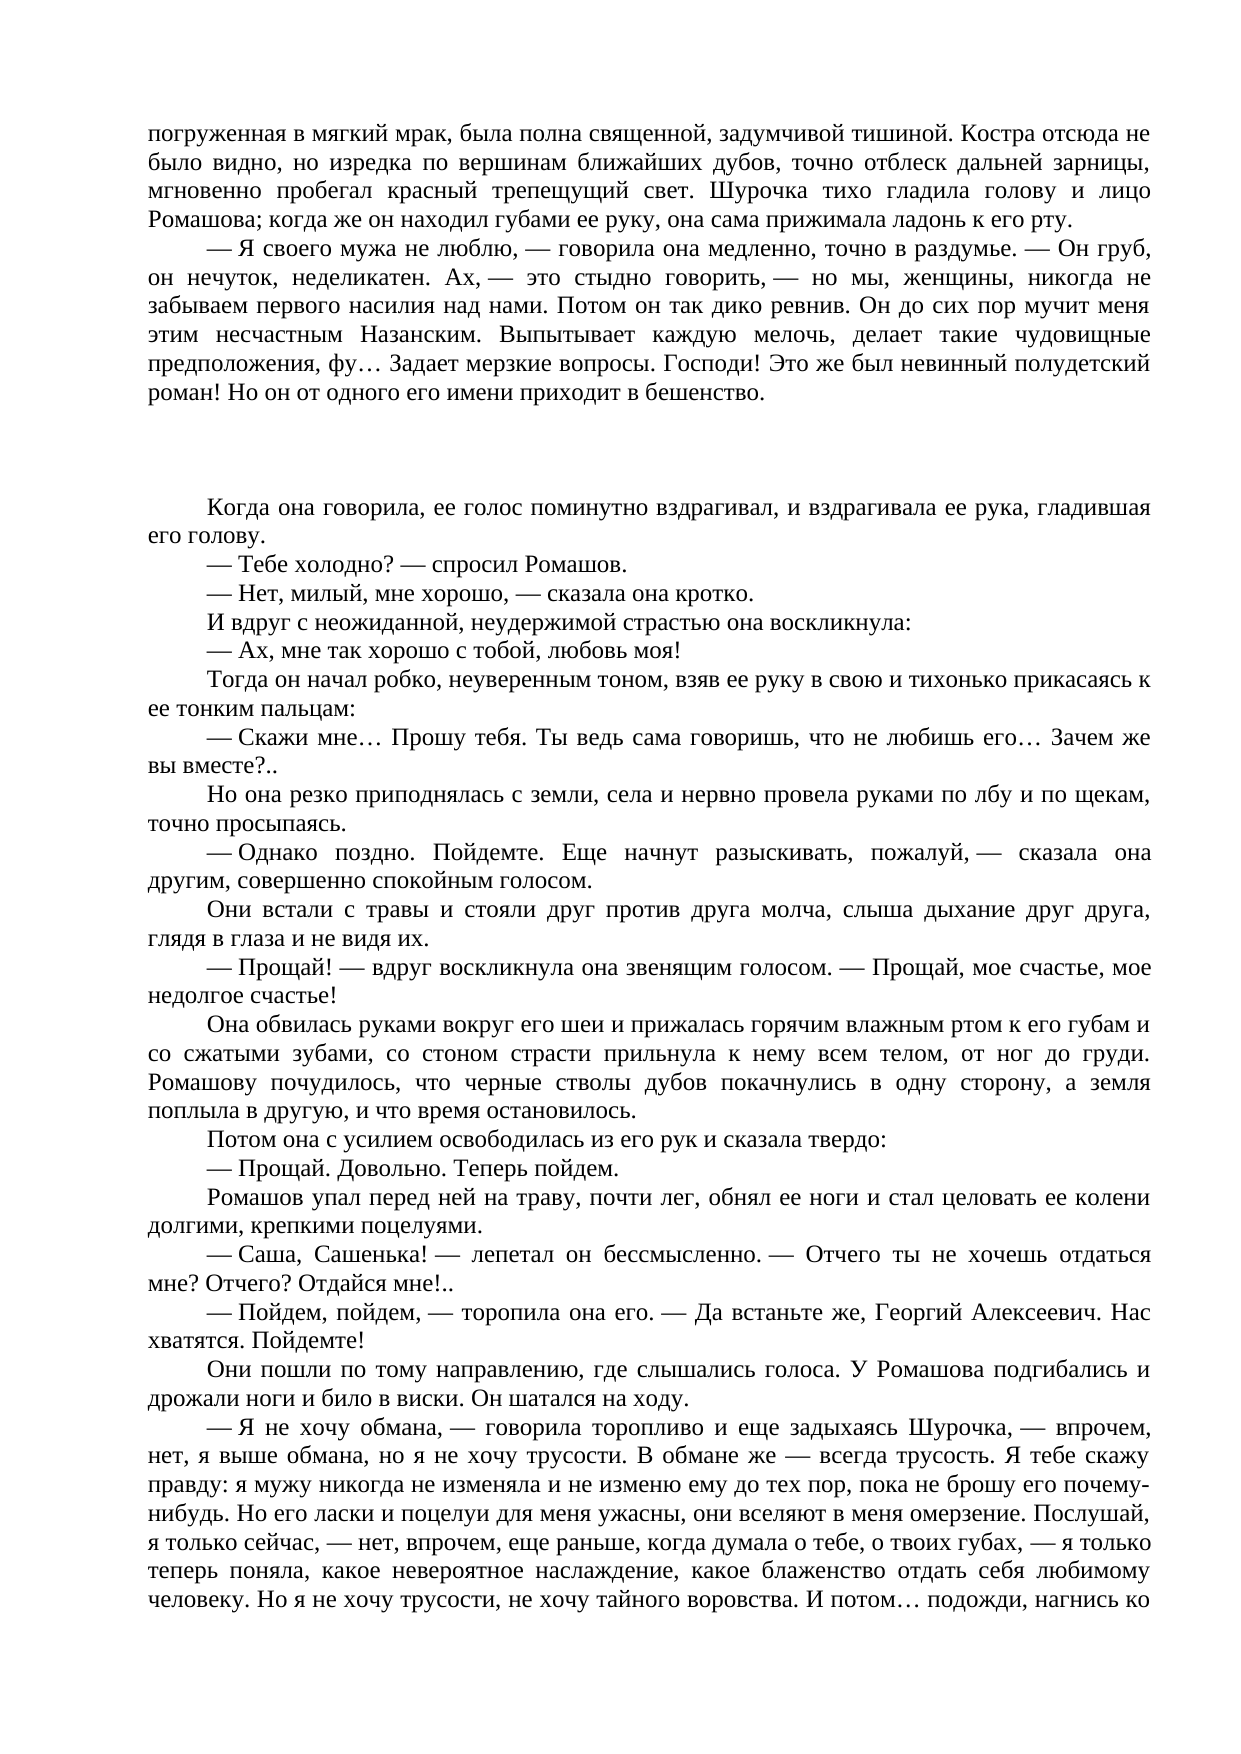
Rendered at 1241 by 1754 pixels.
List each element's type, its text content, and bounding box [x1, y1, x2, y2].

text Они встали с травы и стояли друг против друга молча, слыша дыхание друг друга, глядя в глаза и не видя их. [148, 894, 1152, 952]
text — Скажи мне… Прошу тебя. Ты ведь сама говоришь, что не любишь его… Зачем же вы вместе?.. [148, 722, 1152, 779]
text Но она резко приподнялась с земли, села и нервно провела руками по лбу и по щекам, точно просыпаясь. [148, 779, 1152, 837]
text — Я своего мужа не люблю, — говорила она медленно, точно в раздумье. — Он груб, он нечуток, неделикатен. Ах, — это стыдно говорить, — но мы, женщины, никогда не забываем первого насилия над нами. Потом он так дико ревнив. Он до сих пор мучит меня этим несчастным Назанским. Выпытывает каждую мелочь, делает такие чудовищные предположения, фу… Задает мерзкие вопросы. Господи! Это же был невинный полудетский роман! Но он от одного его имени приходит в бешенство. [148, 233, 1152, 406]
text — Я не хочу обмана, — говорила торопливо и еще задыхаясь Шурочка, — впрочем, нет, я выше обмана, но я не хочу трусости. В обмане же — всегда трусость. Я тебе скажу правду: я мужу никогда не изменяла и не изменю ему до тех пор, пока не брошу его почему-нибудь. Но его ласки и поцелуи для меня ужасны, они вселяют в меня омерзение. Послушай, я только сейчас, — нет, впрочем, еще раньше, когда думала о тебе, о твоих губах, — я только теперь поняла, какое невероятное наслаждение, какое блаженство отдать себя любимому человеку. Но я не хочу трусости, не хочу тайного воровства. И потом… подожди, нагнись ко [148, 1412, 1152, 1613]
text Тогда он начал робко, неуверенным тоном, взяв ее руку в свою и тихонько прикасаясь к ее тонким пальцам: [148, 664, 1152, 722]
text Ромашов упал перед ней на траву, почти лег, обнял ее ноги и стал целовать ее колени долгими, крепкими поцелуями. [148, 1182, 1152, 1239]
text Когда она говорила, ее голос поминутно вздрагивал, и вздрагивала ее рука, гладившая его голову. [148, 492, 1152, 549]
text — Нет, милый, мне хорошо, — сказала она кротко. [148, 578, 1152, 607]
text — Саша, Сашенька! — лепетал он бессмысленно. — Отчего ты не хочешь отдаться мне? Отчего? Отдайся мне!.. [148, 1239, 1152, 1297]
text — Прощай. Довольно. Теперь пойдем. [148, 1153, 1152, 1182]
text погруженная в мягкий мрак, была полна священной, задумчивой тишиной. Костра отсюда не было видно, но изредка по вершинам ближайших дубов, точно отблеск дальней зарницы, мгновенно пробегал красный трепещущий свет. Шурочка тихо гладила голову и лицо Ромашова; когда же он находил губами ее руку, она сама прижимала ладонь к его рту. [148, 118, 1152, 233]
text Потом она с усилием освободилась из его рук и сказала твердо: [148, 1124, 1152, 1153]
text Она обвилась руками вокруг его шеи и прижалась горячим влажным ртом к его губам и со сжатыми зубами, со стоном страсти прильнула к нему всем телом, от ног до груди. Ромашову почудилось, что черные стволы дубов покачнулись в одну сторону, а земля поплыла в другую, и что время остановилось. [148, 1009, 1152, 1124]
text И вдруг с неожиданной, неудержимой страстью она воскликнула: [148, 607, 1152, 636]
text Они пошли по тому направлению, где слышались голоса. У Ромашова подгибались и дрожали ноги и било в виски. Он шатался на ходу. [148, 1354, 1152, 1412]
text — Однако поздно. Пойдемте. Еще начнут разыскивать, пожалуй, — сказала она другим, совершенно спокойным голосом. [148, 837, 1152, 894]
text — Прощай! — вдруг воскликнула она звенящим голосом. — Прощай, мое счастье, мое недолгое счастье! [148, 952, 1152, 1009]
text — Ах, мне так хорошо с тобой, любовь моя! [148, 636, 1152, 664]
text — Тебе холодно? — спросил Ромашов. [148, 549, 1152, 578]
text — Пойдем, пойдем, — торопила она его. — Да встаньте же, Георгий Алексеевич. Нас хватятся. Пойдемте! [148, 1297, 1152, 1354]
